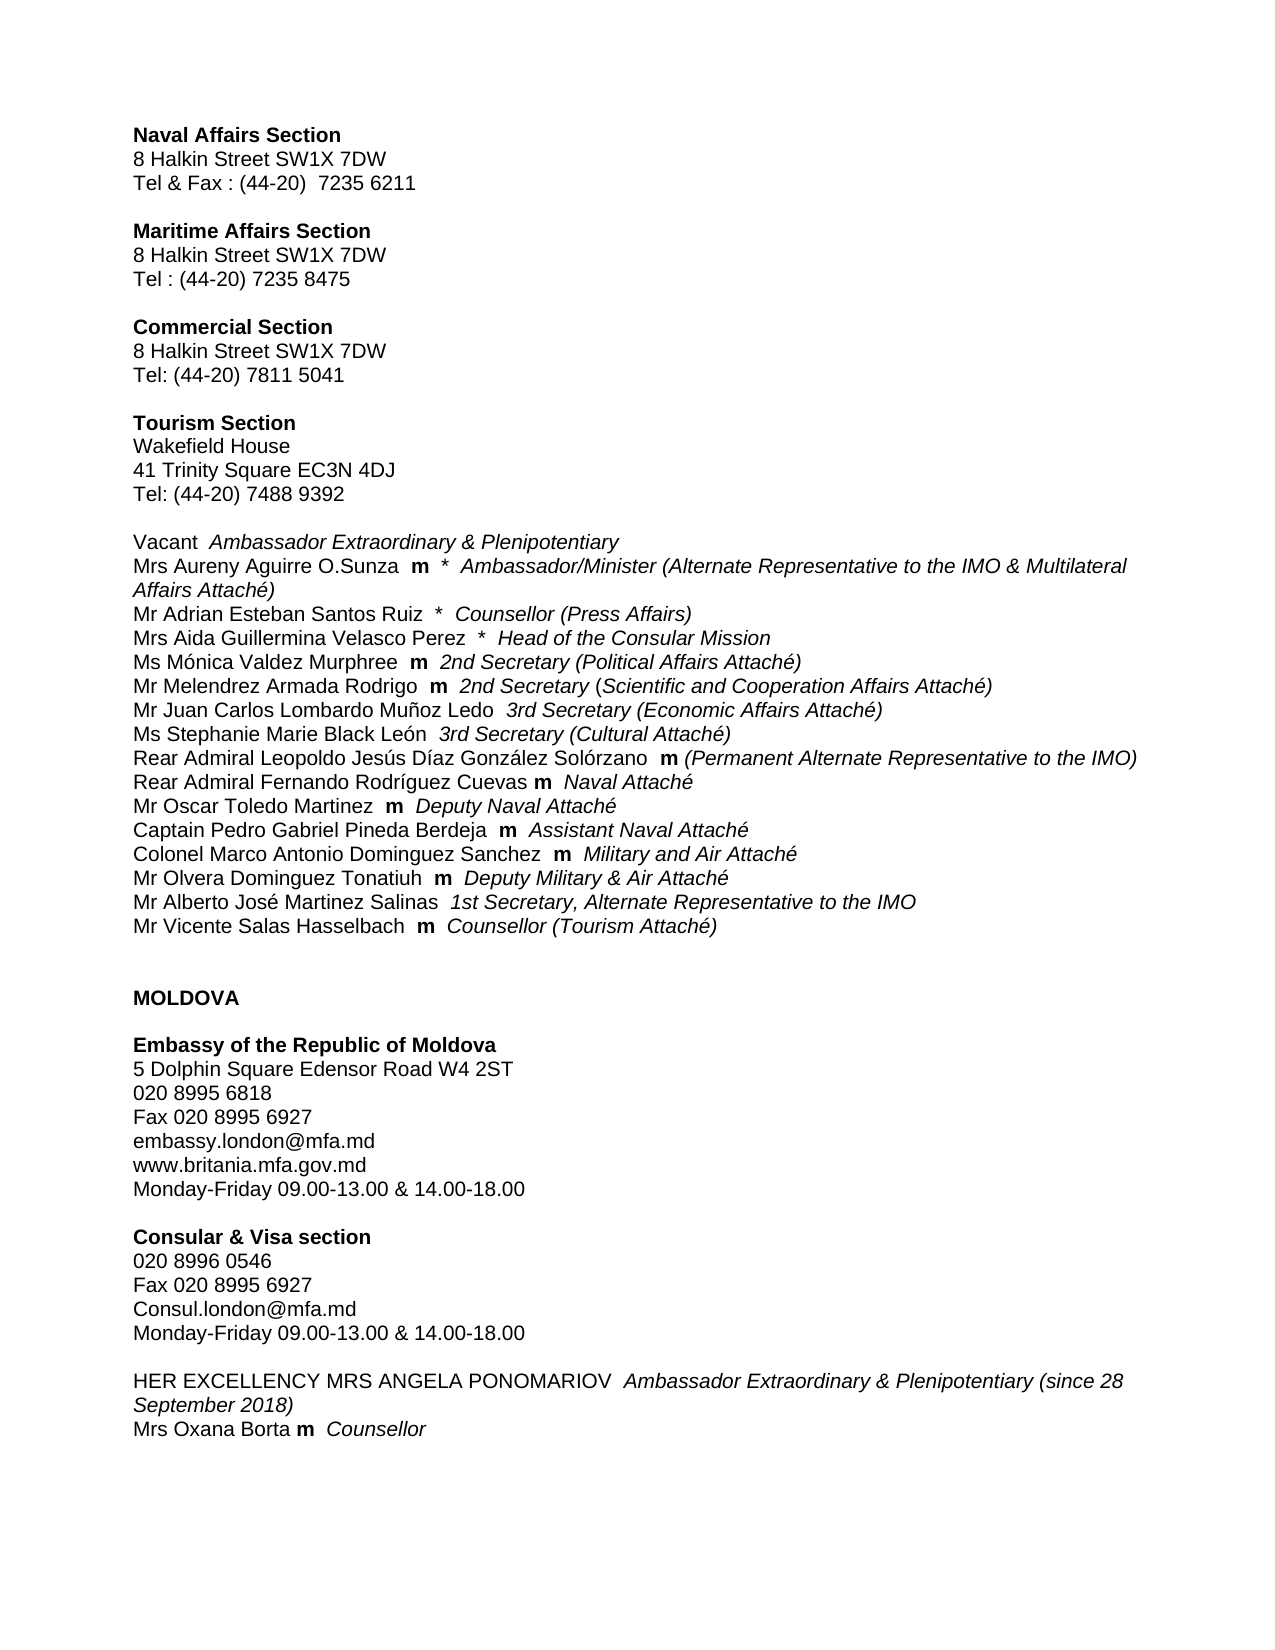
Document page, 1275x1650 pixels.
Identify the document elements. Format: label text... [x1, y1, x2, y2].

text Tel: (44-20) 7811 5041 [133, 362, 1181, 386]
text Rear Admiral Fernando Rodríguez Cuevas m Naval Attaché [133, 770, 1181, 794]
text Mrs Aida Guillermina Velasco Perez * Head of the Consular Mission [133, 626, 1181, 650]
subtitle Commercial Section [133, 314, 1181, 338]
text MOLDOVA [133, 985, 1181, 1009]
text Tel : (44-20) 7235 8475 [133, 267, 1181, 291]
text Ms Mónica Valdez Murphree m 2nd Secretary (Political Affairs Attaché) [133, 650, 1181, 674]
subtitle Embassy of the Republic of Moldova [133, 1033, 1181, 1057]
text Tourism Section [133, 410, 1181, 434]
text Monday-Friday 09.00-13.00 & 14.00-18.00 [133, 1177, 1181, 1201]
text Mr Oscar Toledo Martinez m Deputy Naval Attaché [133, 794, 1181, 818]
text embassy.london@mfa.md [133, 1129, 1181, 1153]
text Mrs Aureny Aguirre O.Sunza m * Ambassador/Minister (Alternate Representative to the IMO & Multilateral Affairs Attaché) [133, 554, 1181, 602]
subtitle Maritime Affairs Section [133, 219, 1181, 243]
text Mr Adrian Esteban Santos Ruiz * Counsellor (Press Affairs) [133, 602, 1181, 626]
text Mr Alberto José Martinez Salinas 1st Secretary, Alternate Representative to the IMO [133, 889, 1181, 913]
text Tel & Fax : (44-20) 7235 6211 [133, 171, 1181, 195]
text Mr Olvera Dominguez Tonatiuh m Deputy Military & Air Attaché [133, 866, 1181, 889]
text Mr Juan Carlos Lombardo Muñoz Ledo 3rd Secretary (Economic Affairs Attaché) [133, 698, 1181, 722]
text Fax 020 8995 6927 [133, 1105, 1181, 1129]
text 41 Trinity Square EC3N 4DJ [133, 458, 1181, 482]
text 8 Halkin Street SW1X 7DW [133, 243, 1181, 267]
subtitle Naval Affairs Section [133, 123, 1181, 147]
text Vacant Ambassador Extraordinary & Plenipotentiary [133, 530, 1181, 554]
text Wakefield House [133, 434, 1181, 458]
text Mrs Oxana Borta m Counsellor [133, 1417, 1181, 1441]
text Colonel Marco Antonio Dominguez Sanchez m Military and Air Attaché [133, 842, 1181, 866]
text 020 8995 6818 [133, 1081, 1181, 1105]
text Ms Stephanie Marie Black León 3rd Secretary (Cultural Attaché) [133, 722, 1181, 746]
text Mr Vicente Salas Hasselbach m Counsellor (Tourism Attaché) [133, 913, 1181, 937]
text Captain Pedro Gabriel Pineda Berdeja m Assistant Naval Attaché [133, 818, 1181, 842]
text Fax 020 8995 6927 [133, 1273, 1181, 1297]
text Monday-Friday 09.00-13.00 & 14.00-18.00 [133, 1321, 1181, 1345]
text www.britania.mfa.gov.md [133, 1153, 1181, 1177]
text Consular & Visa section [133, 1225, 1181, 1249]
text HER EXCELLENCY MRS ANGELA PONOMARIOV Ambassador Extraordinary & Plenipotentiary (since 28 September 2018) [133, 1369, 1181, 1417]
text Mr Melendrez Armada Rodrigo m 2nd Secretary (Scientific and Cooperation Affairs Attaché) [133, 674, 1181, 698]
text 020 8996 0546 [133, 1249, 1181, 1273]
text 8 Halkin Street SW1X 7DW [133, 147, 1181, 171]
text Rear Admiral Leopoldo Jesús Díaz González Solórzano m (Permanent Alternate Representative to the IMO) [133, 746, 1181, 770]
text Consul.london@mfa.md [133, 1297, 1181, 1321]
text Tel: (44-20) 7488 9392 [133, 482, 1181, 506]
text 8 Halkin Street SW1X 7DW [133, 338, 1181, 362]
text 5 Dolphin Square Edensor Road W4 2ST [133, 1057, 1181, 1081]
